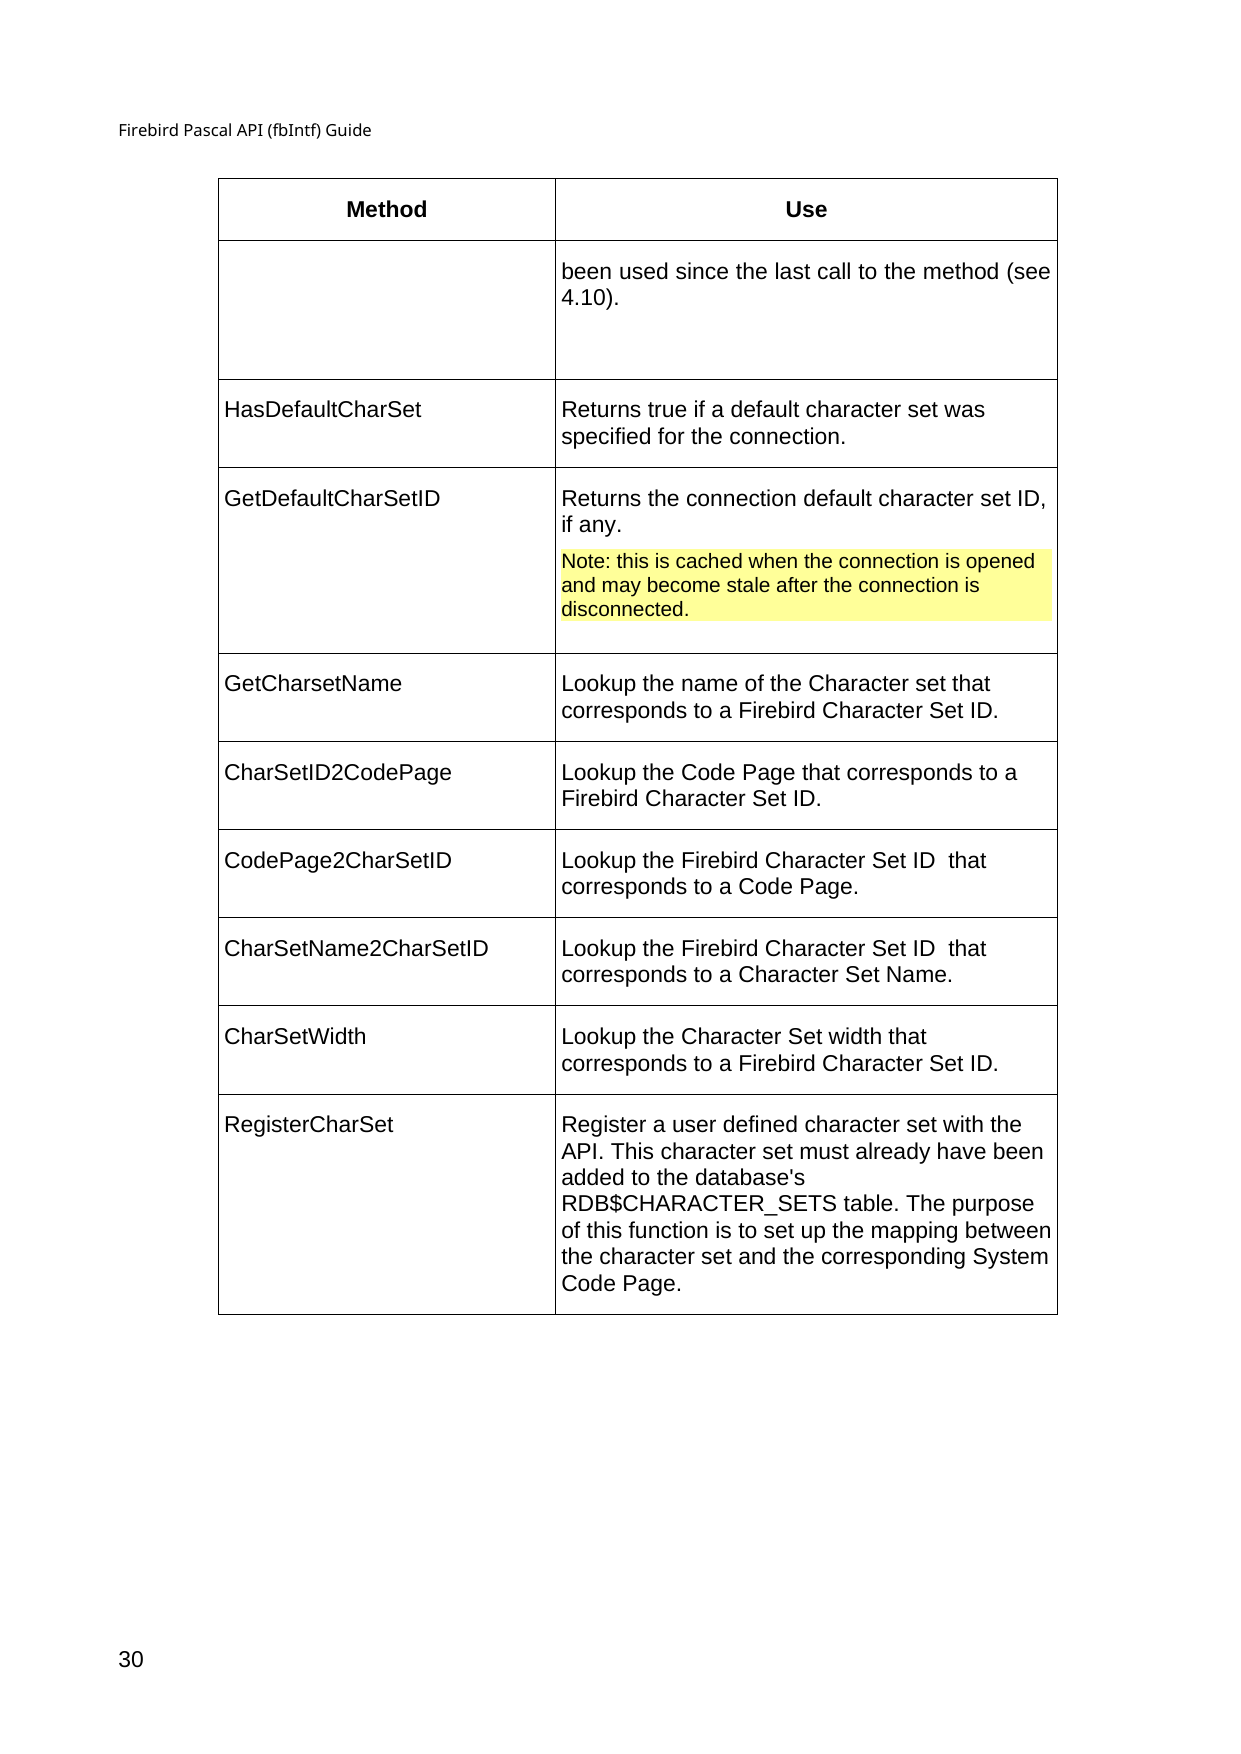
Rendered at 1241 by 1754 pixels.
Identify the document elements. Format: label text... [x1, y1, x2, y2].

table_cell Returns the connection default character set ID, if any. Note: this is cached when the connection is opened and may become stale after the connection is disconnected. [556, 468, 1057, 652]
table_cell Lookup the name of the Character set that corresponds to a Firebird Character Set ID. [556, 654, 1057, 741]
table_cell Lookup the Firebird Character Set ID that corresponds to a Character Set Name. [556, 918, 1057, 1005]
table_cell CharSetID2CodePage [219, 742, 555, 829]
table_cell Register a user defined character set with the API. This character set must already have been added to the database's RDB$CHARACTER_SETS table. The purpose of this function is to set up the mapping between the character set and the corresponding System Code Page. [556, 1095, 1057, 1313]
table_cell [219, 241, 555, 378]
table_cell RegisterCharSet [219, 1095, 555, 1313]
table_cell Returns true if a default character set was specified for the connection. [556, 380, 1057, 467]
table_cell been used since the last call to the method (see 4.10). [556, 241, 1057, 378]
table_cell HasDefaultCharSet [219, 380, 555, 467]
table_cell CharSetWidth [219, 1006, 555, 1093]
table_cell CodePage2CharSetID [219, 830, 555, 917]
table_cell GetDefaultCharSetID [219, 468, 555, 652]
table_cell Lookup the Character Set width that corresponds to a Firebird Character Set ID. [556, 1006, 1057, 1093]
table_cell Lookup the Firebird Character Set ID that corresponds to a Code Page. [556, 830, 1057, 917]
table_header Method [219, 179, 555, 240]
table_cell GetCharsetName [219, 654, 555, 741]
table_header Use [556, 179, 1057, 240]
table_cell CharSetName2CharSetID [219, 918, 555, 1005]
table_cell Lookup the Code Page that corresponds to a Firebird Character Set ID. [556, 742, 1057, 829]
